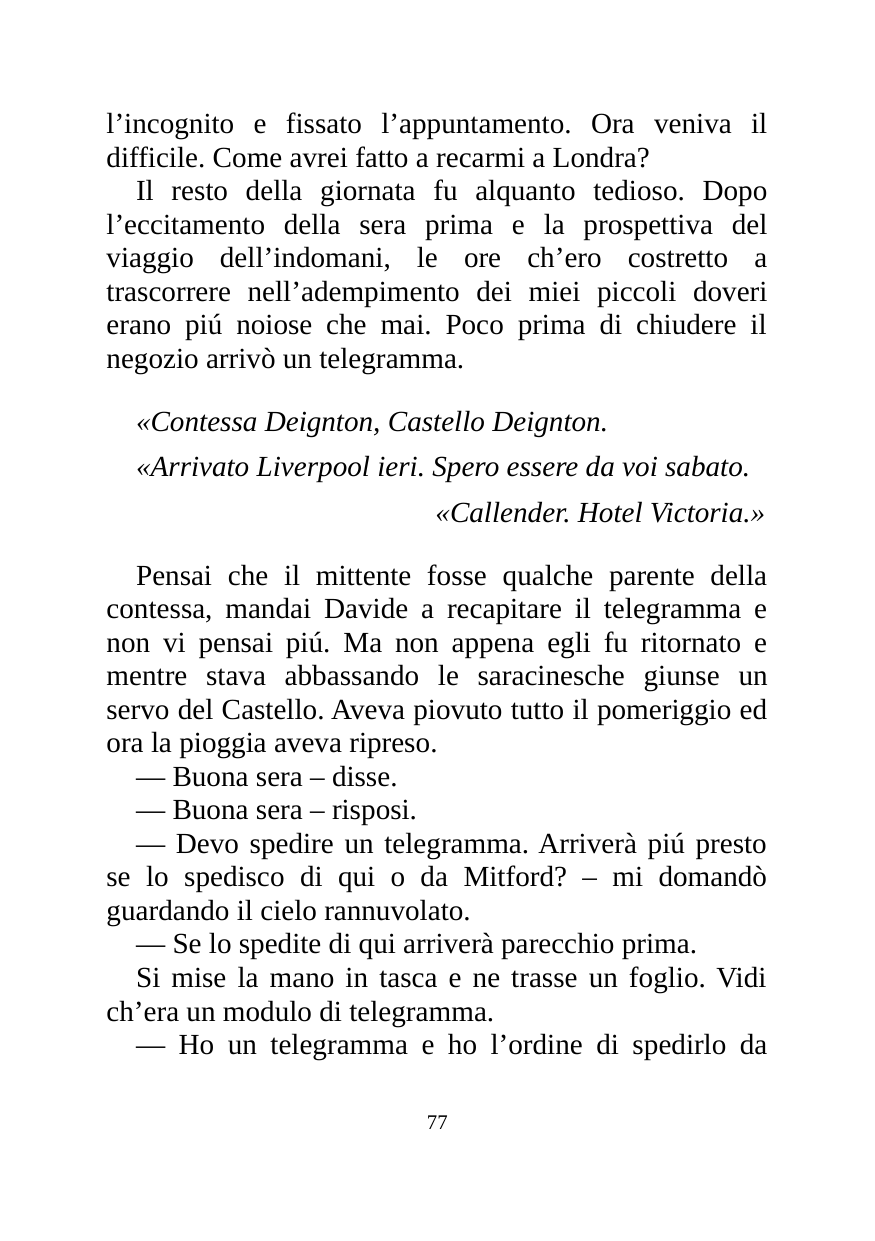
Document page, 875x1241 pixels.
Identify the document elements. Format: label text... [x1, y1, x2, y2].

text — Devo spedire un telegramma. Arriverà piú presto se lo spedisco di qui o da Mitford? – mi domandò guardando il cielo rannuvolato. [106, 826, 768, 927]
text — Buona sera – risposi. [106, 792, 768, 826]
text «Arrivato Liverpool ieri. Spero essere da voi sabato. [106, 449, 768, 483]
text «Contessa Deignton, Castello Deignton. [106, 404, 768, 438]
text Si mise la mano in tasca e ne trasse un foglio. Vidi ch’era un modulo di telegramma. [106, 960, 768, 1027]
text Pensai che il mittente fosse qualche parente della contessa, mandai Davide a recapitare il telegramma e non vi pensai piú. Ma non appena egli fu ritornato e mentre stava abbassando le saracinesche giunse un servo del Castello. Aveva piovuto tutto il pomeriggio ed ora la pioggia aveva ripreso. [106, 558, 768, 759]
text — Ho un telegramma e ho l’ordine di spedirlo da [106, 1027, 768, 1061]
text «Callender. Hotel Victoria.» [106, 495, 768, 528]
text l’incognito e fissato l’appuntamento. Ora veniva il difficile. Come avrei fatto a recarmi a Londra? [106, 106, 768, 173]
text — Se lo spedite di qui arriverà parecchio prima. [106, 927, 768, 960]
text — Buona sera – disse. [106, 759, 768, 792]
text Il resto della giornata fu alquanto tedioso. Dopo l’eccitamento della sera prima e la prospettiva del viaggio dell’indomani, le ore ch’ero costretto a trascorrere nell’adempimento dei miei piccoli doveri erano piú noiose che mai. Poco prima di chiudere il negozio arrivò un telegramma. [106, 173, 768, 374]
